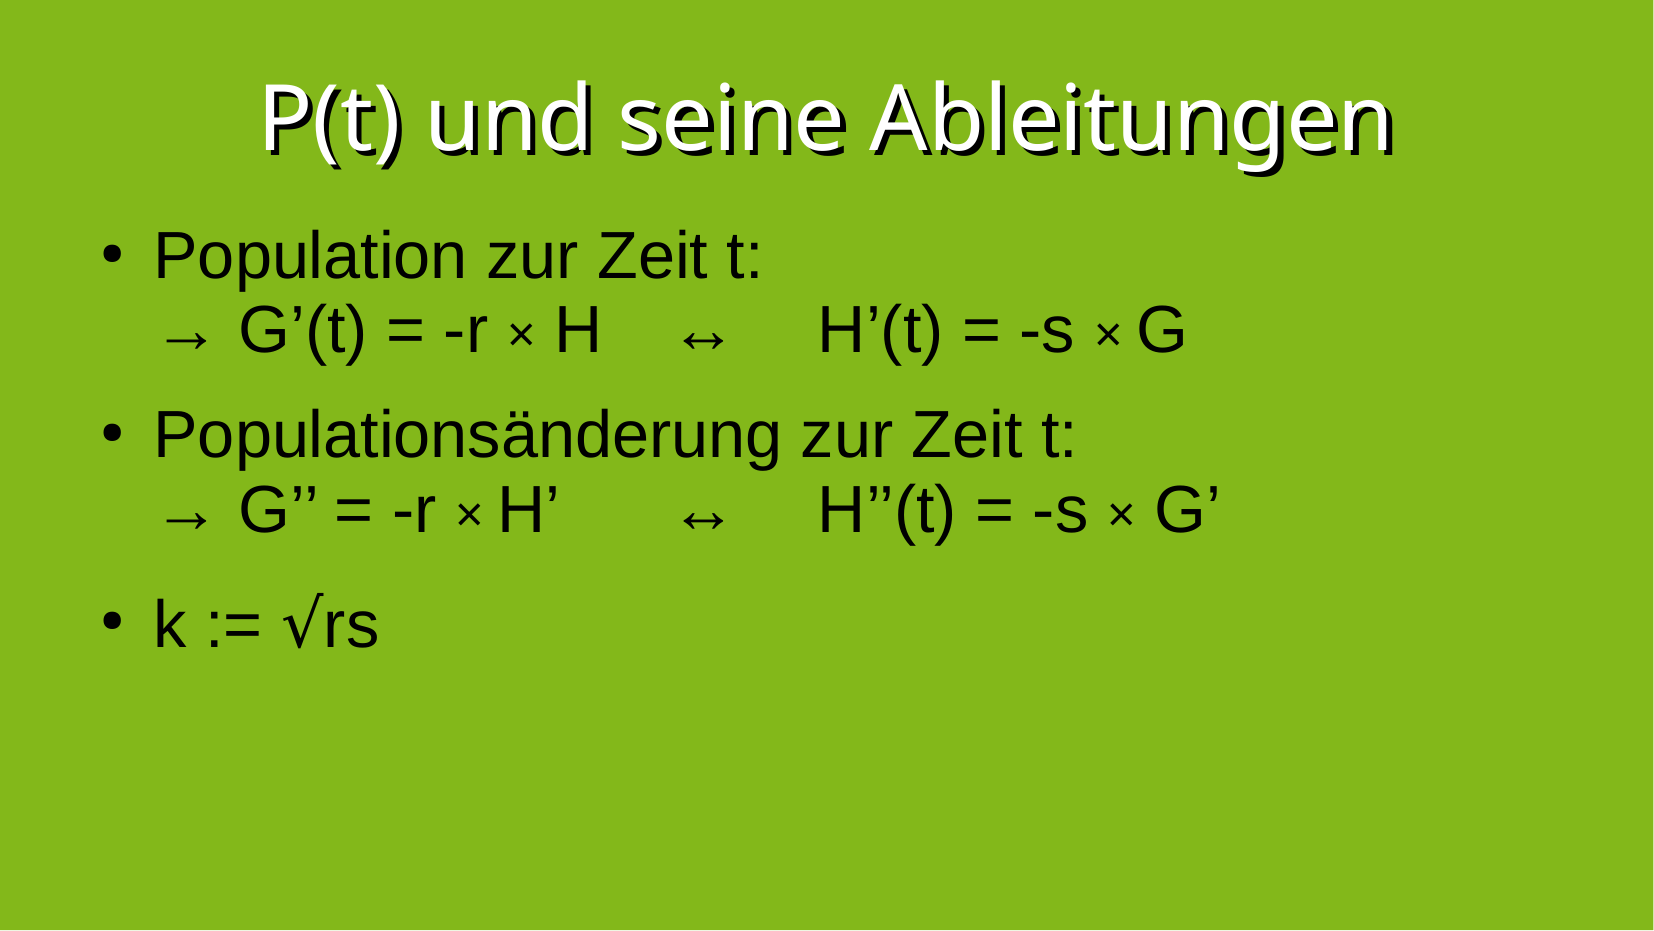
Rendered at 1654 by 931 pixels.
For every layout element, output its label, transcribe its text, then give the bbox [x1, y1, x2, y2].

list Population zur Zeit t: → G’(t) = -r × H ↔ H’(t) = -s × G Populationsänderung zur Zeit t: → G’’ = -r × H’ ↔ H’’(t) = -s × G’ k := √rs [82, 217, 1571, 758]
title P(t) und seine Ableitungen [82, 37, 1571, 193]
